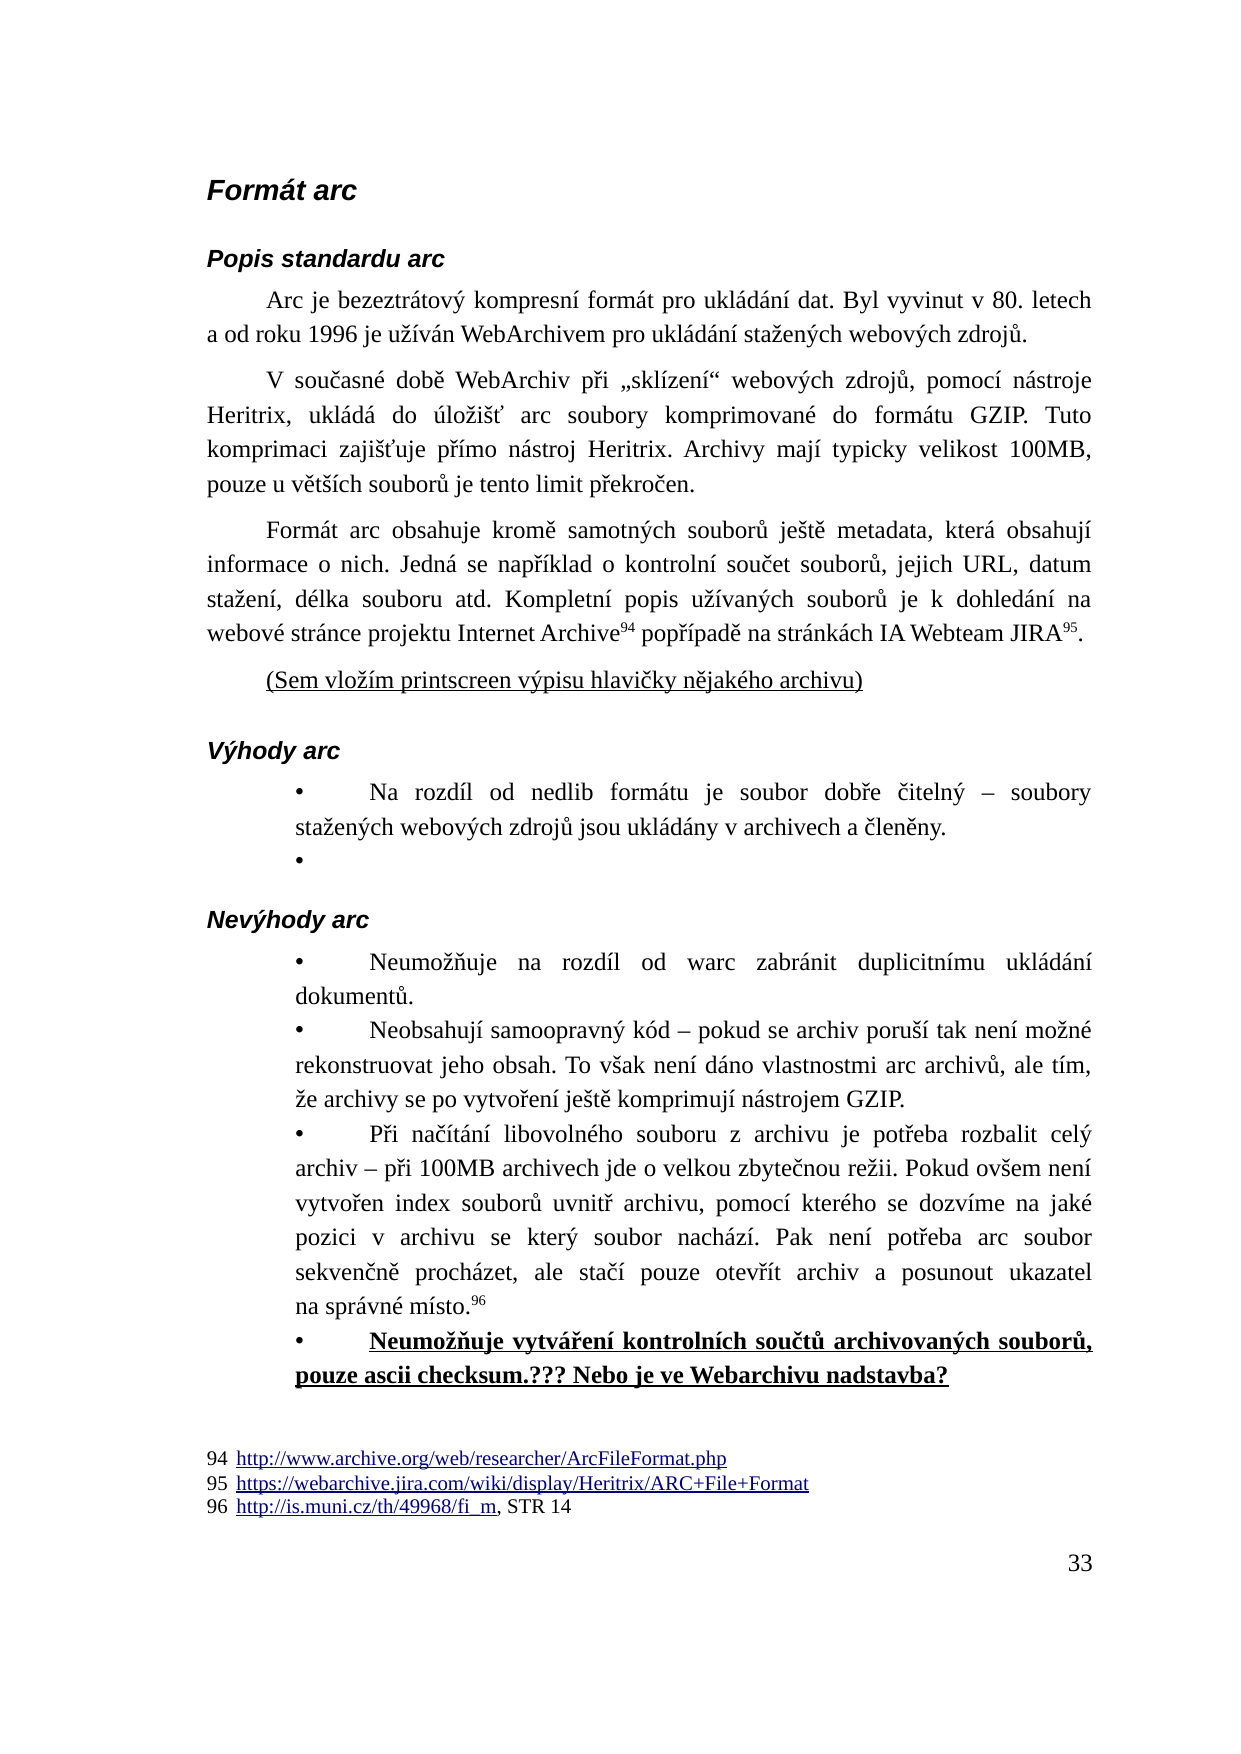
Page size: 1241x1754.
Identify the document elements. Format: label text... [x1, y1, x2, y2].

subtitle Nevýhody arc [207, 906, 1093, 934]
list Při načítání libovolného souboru z archivu je potřeba rozbalit celý archiv – při 100MB archivech jde o velkou zbytečnou režii. Pokud ovšem není vytvořen index souborů uvnitř archivu, pomocí kterého se dozvíme na jaké pozici v archivu se který soubor nachází. Pak není potřeba arc soubor sekvenčně procházet, ale stačí pouze otevřít archiv a posunout ukazatel na správné místo. [295, 1119, 1093, 1320]
list Neumožňuje na rozdíl od warc zabránit duplicitnímu ukládání dokumentů. [295, 947, 1093, 1010]
list http://is.muni.cz/th/49968/fi_m, STR 14 [207, 1494, 1093, 1518]
subtitle Formát arc [207, 173, 1093, 206]
text (Sem vložím printscreen výpisu hlavičky nějakého archivu) [207, 665, 1093, 693]
text V současné době WebArchiv při „sklízení“ webových zdrojů, pomocí nástroje Heritrix, ukládá do úložišť arc soubory komprimované do formátu GZIP. Tuto komprimaci zajišťuje přímo nástroj Heritrix. Archivy mají typicky velikost 100MB, pouze u větších souborů je tento limit překročen. [207, 365, 1093, 498]
list Neobsahují samoopravný kód – pokud se archiv poruší tak není možné rekonstruovat jeho obsah. To však není dáno vlastnostmi arc archivů, ale tím, že archivy se po vytvoření ještě komprimují nástrojem GZIP. [295, 1016, 1093, 1113]
text https://webarchive.jira.com/wiki/display/Heritrix/ARC+File+Format [207, 1470, 1093, 1494]
list Na rozdíl od nedlib formátu je soubor dobře čitelný – soubory stažených webových zdrojů jsou ukládány v archivech a členěny. [295, 777, 1093, 840]
text Arc je bezeztrátový kompresní formát pro ukládání dat. Byl vyvinut v 80. letech a od roku 1996 je užíván WebArchivem pro ukládání stažených webových zdrojů. [207, 285, 1093, 348]
subtitle Výhody arc [207, 736, 1093, 764]
text http://www.archive.org/web/researcher/ArcFileFormat.php [207, 1446, 1093, 1470]
subtitle Popis standardu arc [207, 244, 1093, 272]
list Neumožňuje vytváření kontrolních součtů archivovaných souborů, pouze ascii checksum.??? Nebo je ve Webarchivu nadstavba? [295, 1326, 1093, 1389]
text Formát arc obsahuje kromě samotných souborů ještě metadata, která obsahují informace o nich. Jedná se například o kontrolní součet souborů, jejich URL, datum stažení, délka souboru atd. Kompletní popis užívaných souborů je k dohledání na webové stránce projektu Internet Archive popřípadě na stránkách IA Webteam JIRA. [207, 515, 1093, 647]
